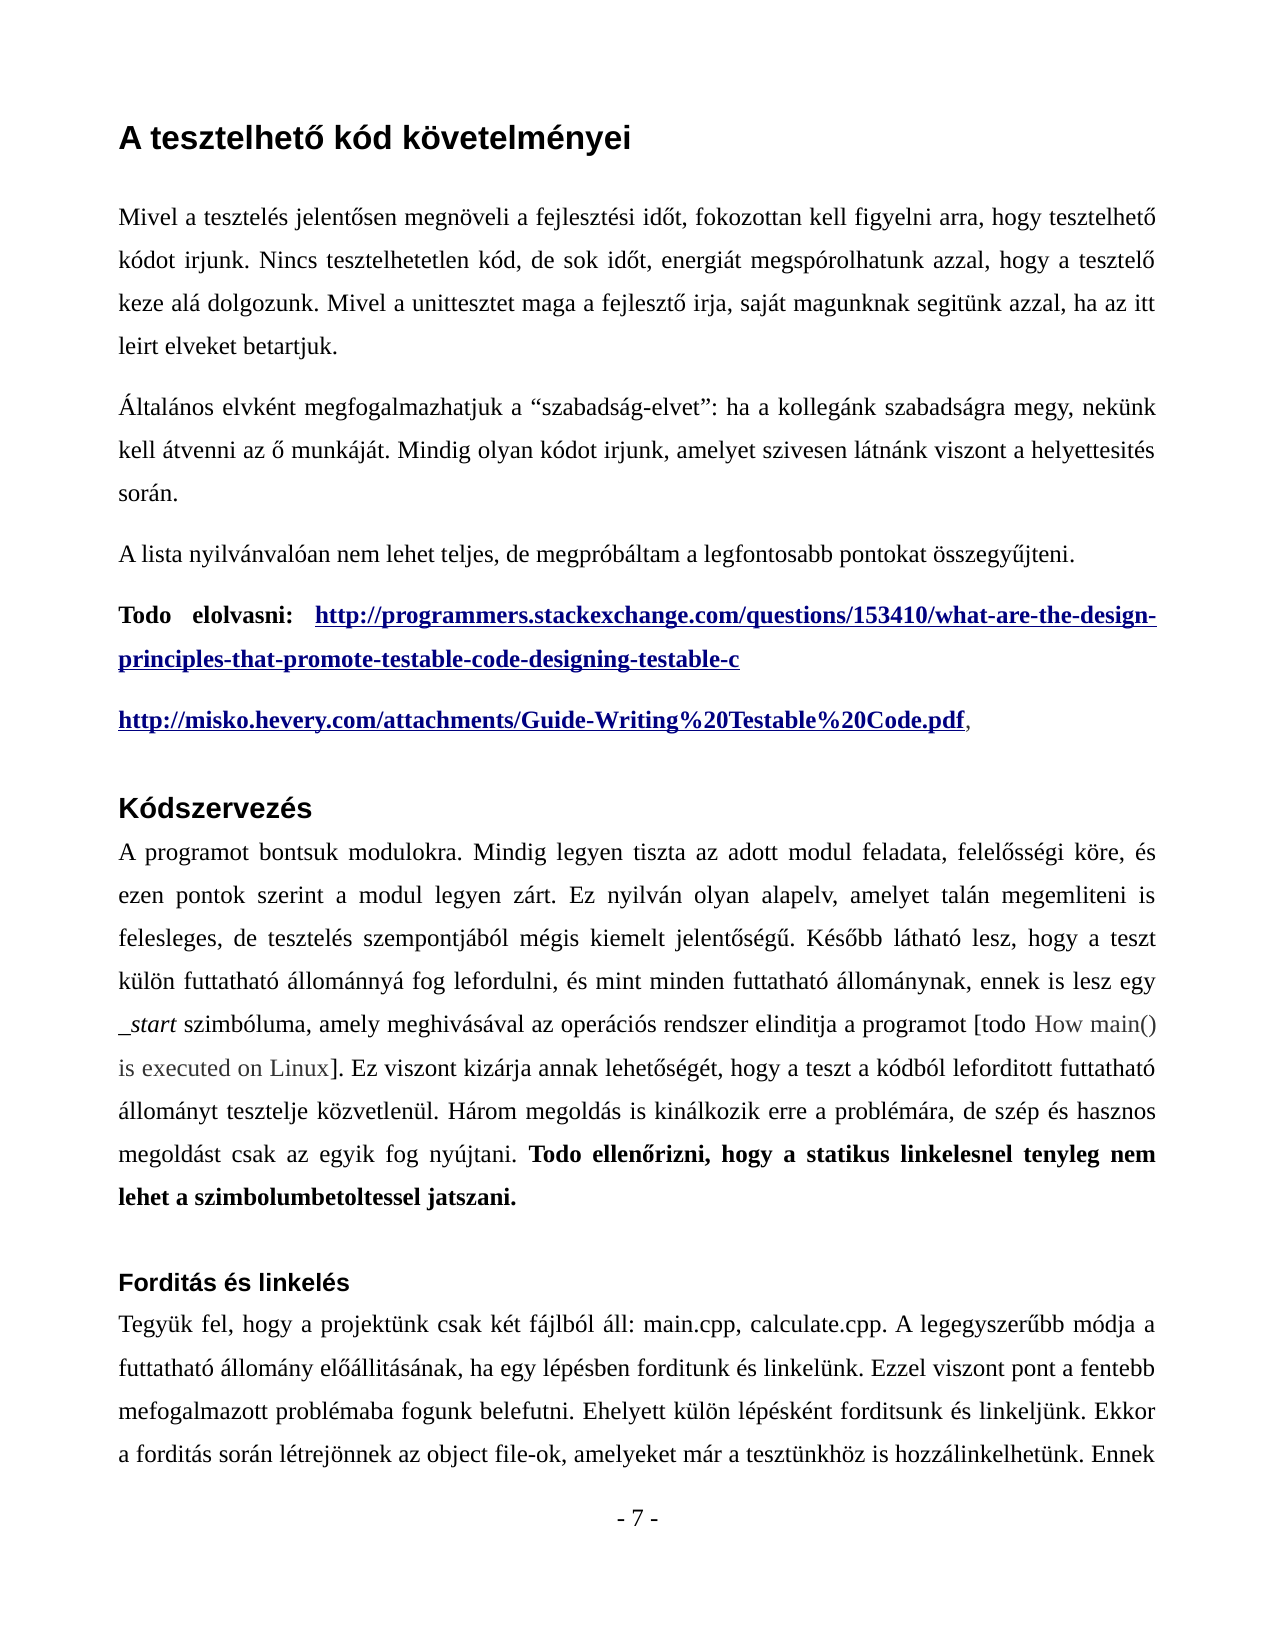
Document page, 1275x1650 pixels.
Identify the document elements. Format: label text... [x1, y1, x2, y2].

text Mivel a tesztelés jelentősen megnöveli a fejlesztési időt, fokozottan kell figyelni arra, hogy tesztelhető kódot irjunk. Nincs tesztelhetetlen kód, de sok időt, energiát megspórolhatunk azzal, hogy a tesztelő keze alá dolgozunk. Mivel a unittesztet maga a fejlesztő irja, saját magunknak segitünk azzal, ha az itt leirt elveket betartjuk. [118, 202, 1157, 360]
subtitle Kódszervezés [118, 791, 1157, 824]
subtitle Forditás és linkelés [118, 1268, 1157, 1297]
text Todo elolvasni: http://programmers.stackexchange.com/questions/153410/what-are-the-design-principles-that-promote-testable-code-designing-testable-c [118, 601, 1157, 672]
text A programot bontsuk modulokra. Mindig legyen tiszta az adott modul feladata, felelősségi köre, és ezen pontok szerint a modul legyen zárt. Ez nyilván olyan alapelv, amelyet talán megemliteni is felesleges, de tesztelés szempontjából mégis kiemelt jelentőségű. Később látható lesz, hogy a teszt külön futtatható állománnyá fog lefordulni, és mint minden futtatható állománynak, ennek is lesz egy _start szimbóluma, amely meghivásával az operációs rendszer elinditja a programot [todo How main() is executed on Linux]. Ez viszont kizárja annak lehetőségét, hogy a teszt a kódból leforditott futtatható állományt tesztelje közvetlenül. Három megoldás is kinálkozik erre a problémára, de szép és hasznos megoldást csak az egyik fog nyújtani. Todo ellenőrizni, hogy a statikus linkelesnel tenyleg nem lehet a szimbolumbetoltessel jatszani. [118, 837, 1157, 1211]
text A lista nyilvánvalóan nem lehet teljes, de megpróbáltam a legfontosabb pontokat összegyűjteni. [118, 539, 1157, 568]
text Általános elvként megfogalmazhatjuk a “szabadság-elvet”: ha a kollegánk szabadságra megy, nekünk kell átvenni az ő munkáját. Mindig olyan kódot irjunk, amelyet szivesen látnánk viszont a helyettesités során. [118, 392, 1157, 507]
text Tegyük fel, hogy a projektünk csak két fájlból áll: main.cpp, calculate.cpp. A legegyszerűbb módja a futtatható állomány előállitásának, ha egy lépésben forditunk és linkelünk. Ezzel viszont pont a fentebb mefogalmazott problémaba fogunk belefutni. Ehelyett külön lépésként forditsunk és linkeljünk. Ekkor a forditás során létrejönnek az object file-ok, amelyeket már a tesztünkhöz is hozzálinkelhetünk. Ennek [118, 1309, 1157, 1468]
text http://misko.hevery.com/attachments/Guide-Writing%20Testable%20Code.pdf, [118, 705, 1157, 734]
subtitle A tesztelhető kód követelményei [118, 118, 1157, 157]
